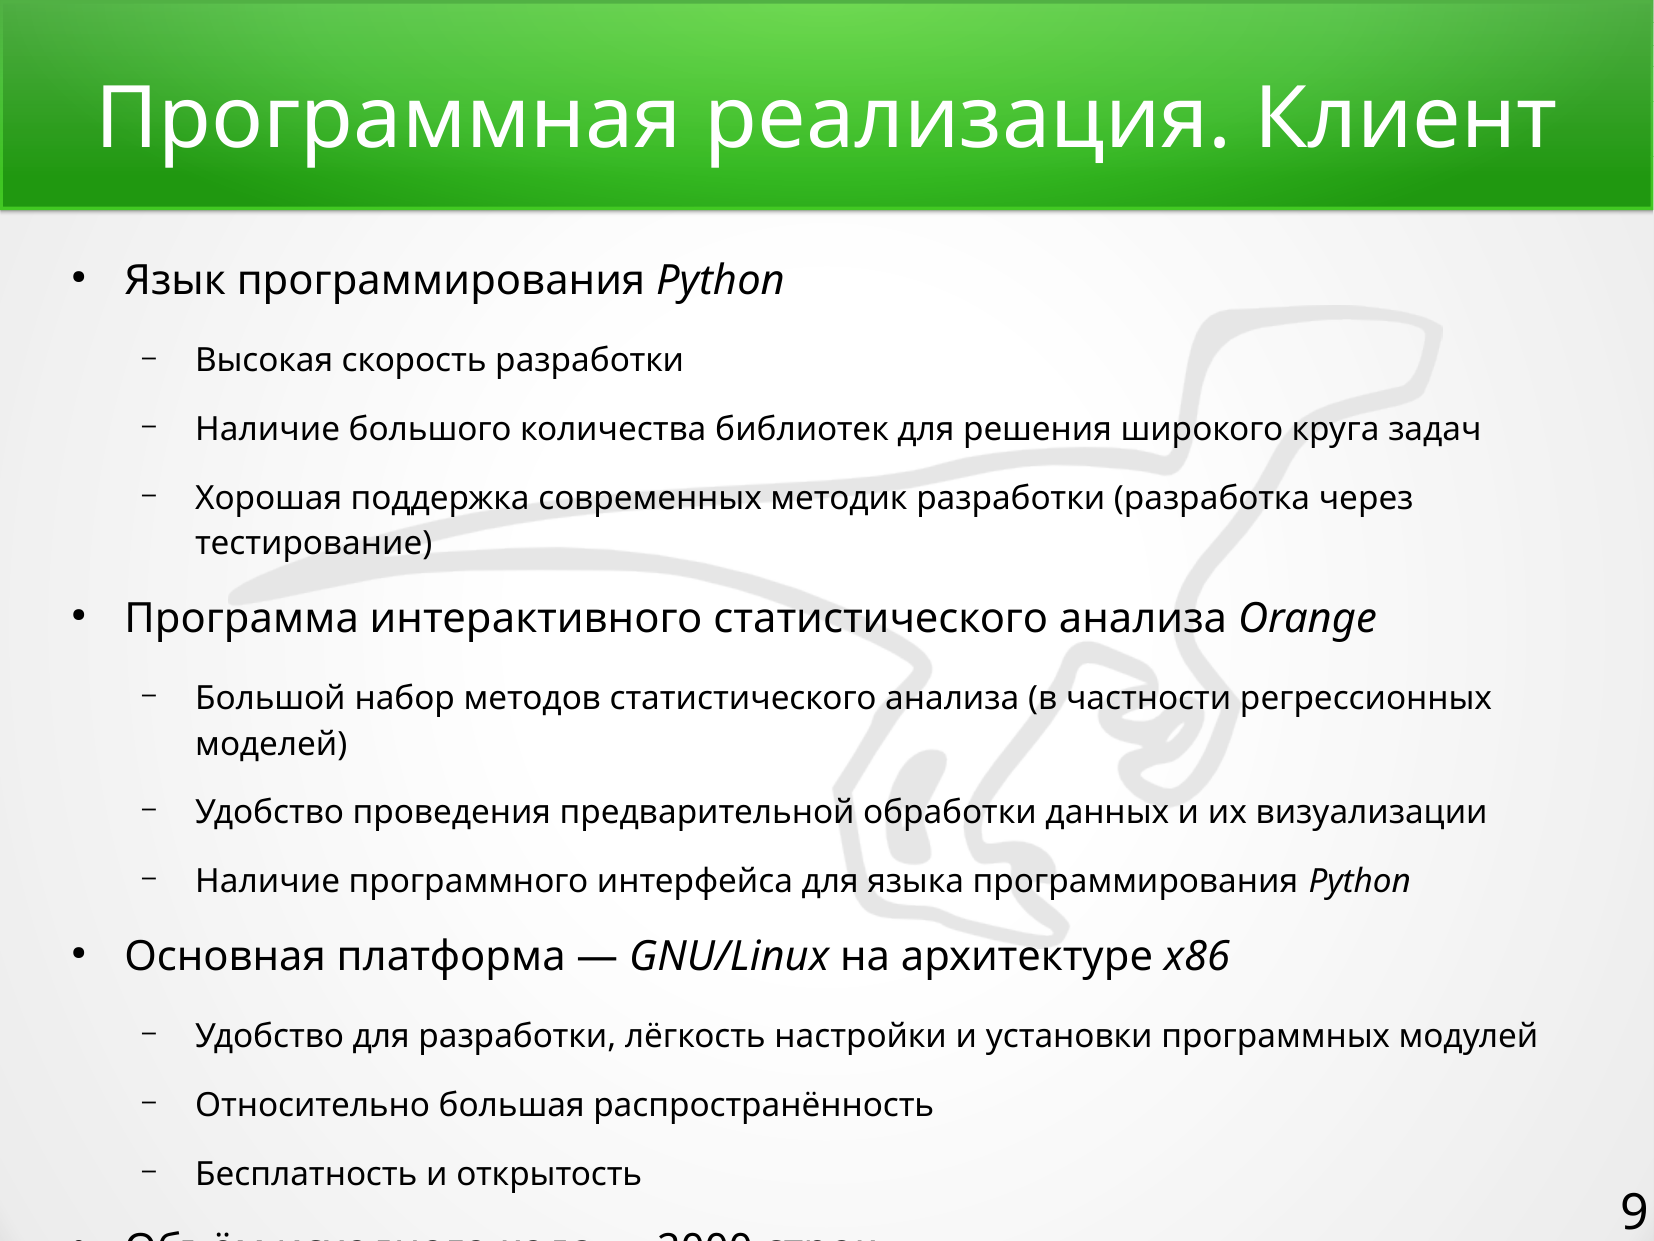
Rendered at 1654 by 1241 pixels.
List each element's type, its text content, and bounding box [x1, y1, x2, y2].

list Язык программирования Python Высокая скорость разработки Наличие большого количества библиотек для решения широкого круга задач Хорошая поддержка современных методик разработки (разработка через тестирование) Программа интерактивного статистического анализа Orange Большой набор методов статистического анализа (в частности регрессионных моделей) Удобство проведения предварительной обработки данных и их визуализации Наличие программного интерфейса для языка программирования Python Основная платформа — GNU/Linux на архитектуре x86 Удобство для разработки, лёгкость настройки и установки программных модулей Относительно большая распространённость Бесплатность и открытость Объём исходного кода — 2000 строк [53, 249, 1576, 1205]
title Программная реализация. Клиент [82, 49, 1571, 179]
